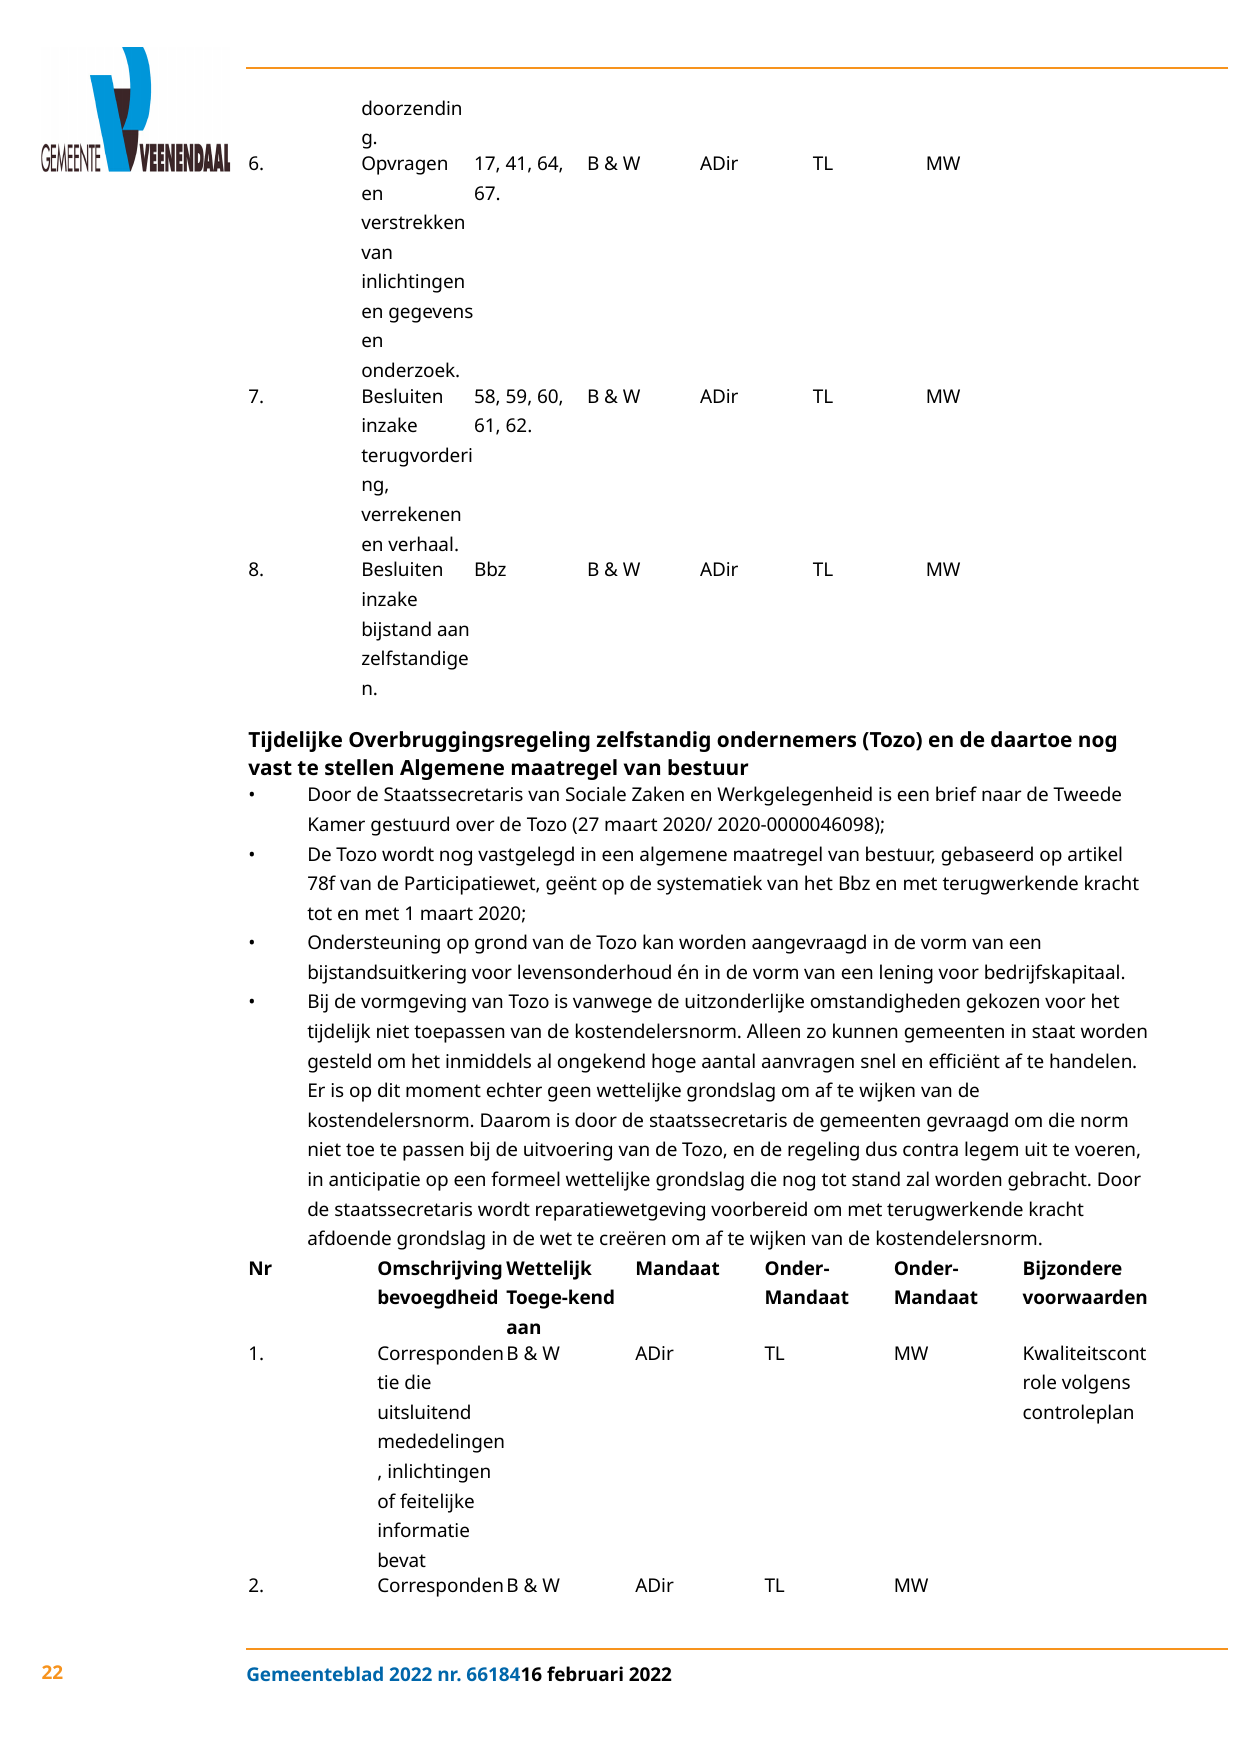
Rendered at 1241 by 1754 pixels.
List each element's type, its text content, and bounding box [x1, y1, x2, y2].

picture [123, 47, 231, 172]
table_cell Bbz [474, 557, 587, 701]
table_cell 58, 59, 60, 61, 62. [474, 383, 587, 557]
table_cell MW [926, 383, 1038, 557]
table_cell [700, 95, 813, 150]
list Bij de vormgeving van Tozo is vanwege de uitzonderlijke omstandigheden gekozen voor het tijdelijk niet toepassen van de kostendelersnorm. Alleen zo kunnen gemeenten in staat worden gesteld om het inmiddels al ongekend hoge aantal aanvragen snel en efficiënt af te handelen. Er is op dit moment echter geen wettelijke grondslag om af te wijken van de kostendelersnorm. Daarom is door de staatssecretaris de gemeenten gevraagd om die norm niet toe te passen bij de uitvoering van de Tozo, en de regeling dus contra legem uit te voeren, in anticipatie op een formeel wettelijke grondslag die nog tot stand zal worden gebracht. Door de staatssecretaris wordt reparatiewetgeving voorbereid om met terugwerkende kracht afdoende grondslag in de wet te creëren om af te wijken van de kostendelersnorm. [248, 989, 1152, 1251]
table_cell B & W [587, 150, 700, 383]
table_header Nr [248, 1255, 377, 1340]
table_cell 17, 41, 64, 67. [474, 150, 587, 383]
table_cell Corresponden [377, 1573, 506, 1598]
table_header Bijzondere voorwaarden [1023, 1255, 1152, 1340]
table_cell [1039, 150, 1152, 383]
text Tijdelijke Overbruggingsregeling zelfstandig ondernemers (Tozo) en de daartoe nog vast te stellen Algemene maatregel van bestuur [248, 725, 1152, 782]
list De Tozo wordt nog vastgelegd in een algemene maatregel van bestuur, gebaseerd op artikel 78f van de Participatiewet, geënt op de systematiek van het Bbz en met terugwerkende kracht tot en met 1 maart 2020; [248, 841, 1152, 926]
table_cell ADir [635, 1573, 764, 1598]
table_cell ADir [700, 557, 813, 701]
table_cell TL [813, 150, 926, 383]
table_cell 8. [248, 557, 361, 701]
table_cell 1. [248, 1340, 377, 1573]
table_cell MW [926, 557, 1038, 701]
table_cell [926, 95, 1038, 150]
table_header Onder- Mandaat [764, 1255, 893, 1340]
table_cell B & W [587, 557, 700, 701]
table_cell Opvragen en verstrekken van inlichtingen en gegevens en onderzoek. [361, 150, 474, 383]
table_cell doorzending. [361, 95, 474, 150]
list Ondersteuning op grond van de Tozo kan worden aangevraagd in de vorm van een bijstandsuitkering voor levensonderhoud én in de vorm van een lening voor bedrijfskapitaal. [248, 929, 1152, 985]
table_header Wettelijk Toege-kend aan [506, 1255, 635, 1340]
table_cell 7. [248, 383, 361, 557]
table_cell MW [926, 150, 1038, 383]
table_cell Correspondentie die uitsluitend mededelingen, inlichtingen of feitelijke informatie bevat [377, 1340, 506, 1573]
list Door de Staatssecretaris van Sociale Zaken en Werkgelegenheid is een brief naar de Tweede Kamer gestuurd over de Tozo (27 maart 2020/ 2020-0000046098); [248, 782, 1152, 837]
table_cell 2. [248, 1573, 377, 1598]
table_cell TL [764, 1573, 893, 1598]
table_cell ADir [635, 1340, 764, 1573]
table_cell [1039, 95, 1152, 150]
table_cell ADir [700, 150, 813, 383]
table_cell [587, 95, 700, 150]
table_header Mandaat [635, 1255, 764, 1340]
table_cell [248, 95, 361, 150]
table_cell B & W [587, 383, 700, 557]
table_cell Kwaliteitscontrole volgens controleplan [1023, 1340, 1152, 1573]
table_cell TL [764, 1340, 893, 1573]
table_cell MW [894, 1340, 1022, 1573]
table_cell B & W [506, 1340, 635, 1573]
table_cell [813, 95, 926, 150]
table_cell TL [813, 383, 926, 557]
table_cell [1039, 557, 1152, 701]
table_cell TL [813, 557, 926, 701]
table_cell Besluiten inzake bijstand aan zelfstandigen. [361, 557, 474, 701]
table_cell [1039, 383, 1152, 557]
table_cell ADir [700, 383, 813, 557]
table_cell 6. [248, 150, 361, 383]
table_cell [1023, 1573, 1152, 1598]
table_header Onder- Mandaat [894, 1255, 1022, 1340]
table_cell Besluiten inzake terugvordering, verrekenen en verhaal. [361, 383, 474, 557]
picture [41, 47, 130, 172]
table_cell MW [894, 1573, 1022, 1598]
table_cell B & W [506, 1573, 635, 1598]
table_header Omschrijving bevoegdheid [377, 1255, 506, 1340]
table_cell [474, 95, 587, 150]
